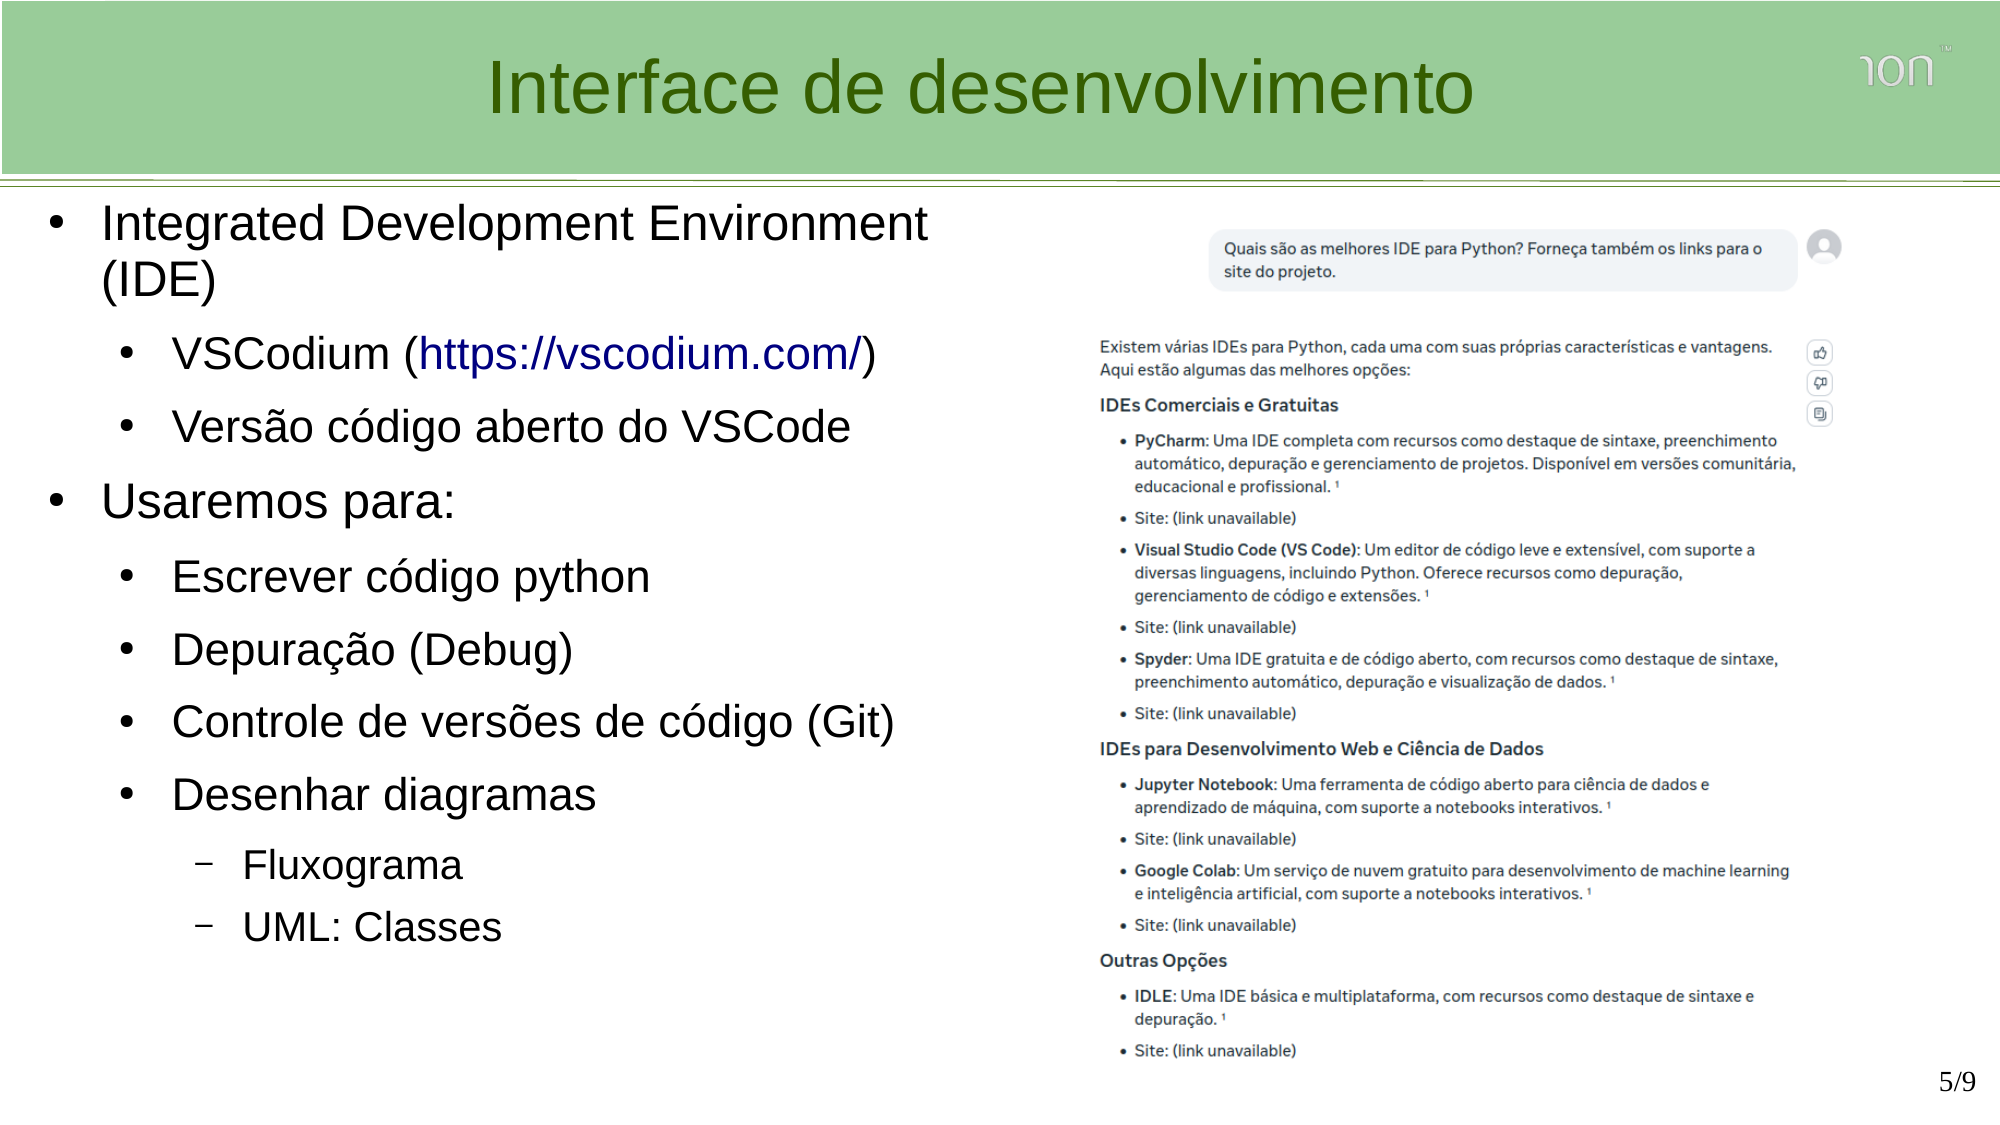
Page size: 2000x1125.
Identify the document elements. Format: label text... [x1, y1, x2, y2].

title Interface de desenvolvimento [105, 0, 1861, 174]
picture [1092, 226, 1870, 1063]
list Integrated Development Environment (IDE) VSCodium (https://vscodium.com/) Versão código aberto do VSCode Usaremos para: Escrever código python Depuração (Debug) Controle de versões de código (Git) Desenhar diagramas Fluxograma UML: Classes [30, 195, 1034, 1093]
picture [1861, 29, 1997, 119]
